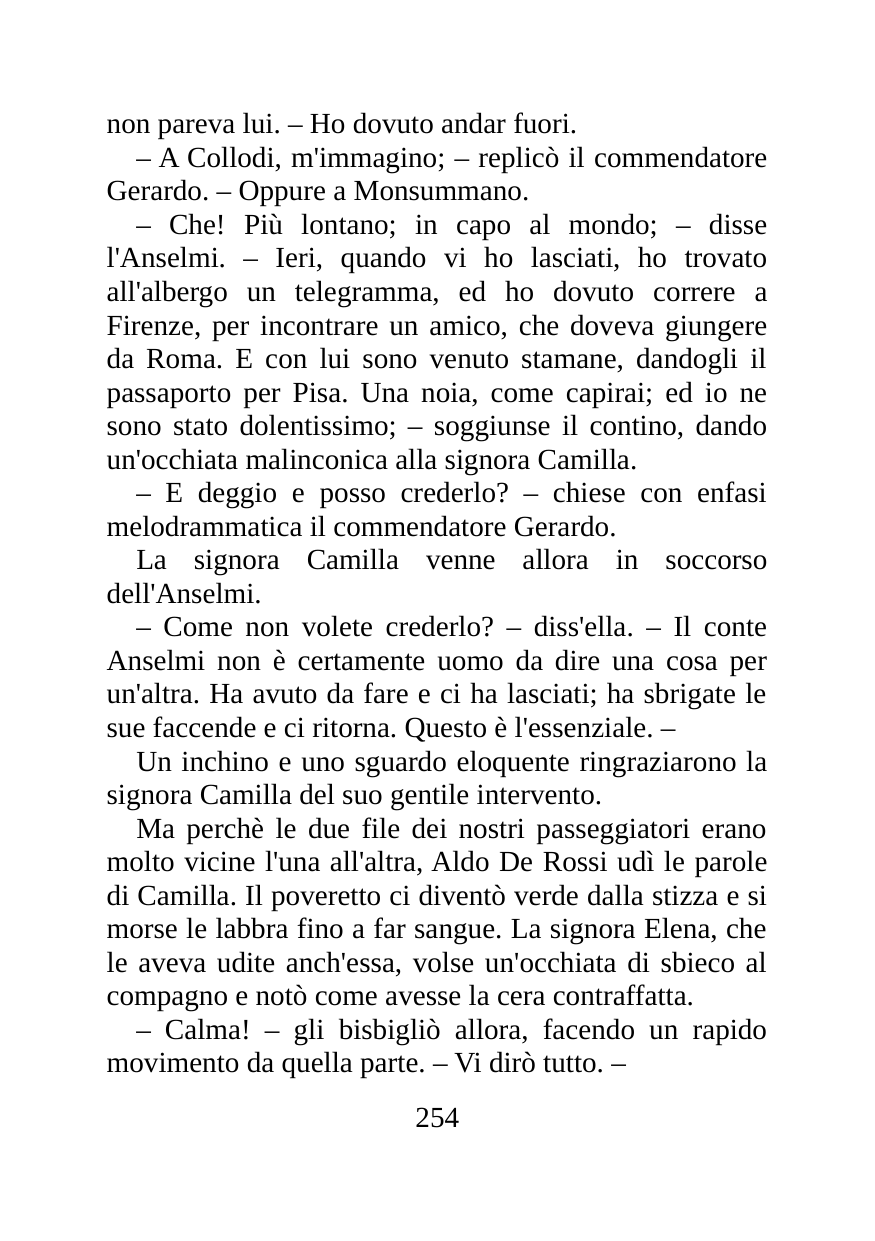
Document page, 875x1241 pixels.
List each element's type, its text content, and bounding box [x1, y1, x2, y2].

text Ma perchè le due file dei nostri passeggiatori erano molto vicine l'una all'altra, Aldo De Rossi udì le parole di Camilla. Il poveretto ci diventò verde dalla stizza e si morse le labbra fino a far sangue. La signora Elena, che le aveva udite anch'essa, volse un'occhiata di sbieco al compagno e notò come avesse la cera contraffatta. [106, 811, 768, 1012]
text ‒ E deggio e posso crederlo? ‒ chiese con enfasi melodrammatica il commendatore Gerardo. [106, 475, 768, 542]
text ‒ Che! Più lontano; in capo al mondo; ‒ disse l'Anselmi. ‒ Ieri, quando vi ho lasciati, ho trovato all'albergo un telegramma, ed ho dovuto correre a Firenze, per incontrare un amico, che doveva giungere da Roma. E con lui sono venuto stamane, dandogli il passaporto per Pisa. Una noia, come capirai; ed io ne sono stato dolentissimo; ‒ soggiunse il contino, dando un'occhiata malinconica alla signora Camilla. [106, 207, 768, 475]
text ‒ Come non volete crederlo? ‒ diss'ella. ‒ Il conte Anselmi non è certamente uomo da dire una cosa per un'altra. Ha avuto da fare e ci ha lasciati; ha sbrigate le sue faccende e ci ritorna. Questo è l'essenziale. ‒ [106, 609, 768, 744]
text Un inchino e uno sguardo eloquente ringraziarono la signora Camilla del suo gentile intervento. [106, 744, 768, 811]
text La signora Camilla venne allora in soccorso dell'Anselmi. [106, 542, 768, 609]
text ‒ Calma! ‒ gli bisbigliò allora, facendo un rapido movimento da quella parte. ‒ Vi dirò tutto. ‒ [106, 1012, 768, 1079]
text ‒ A Collodi, m'immagino; ‒ replicò il commendatore Gerardo. ‒ Oppure a Monsummano. [106, 140, 768, 207]
text non pareva lui. ‒ Ho dovuto andar fuori. [106, 106, 768, 140]
